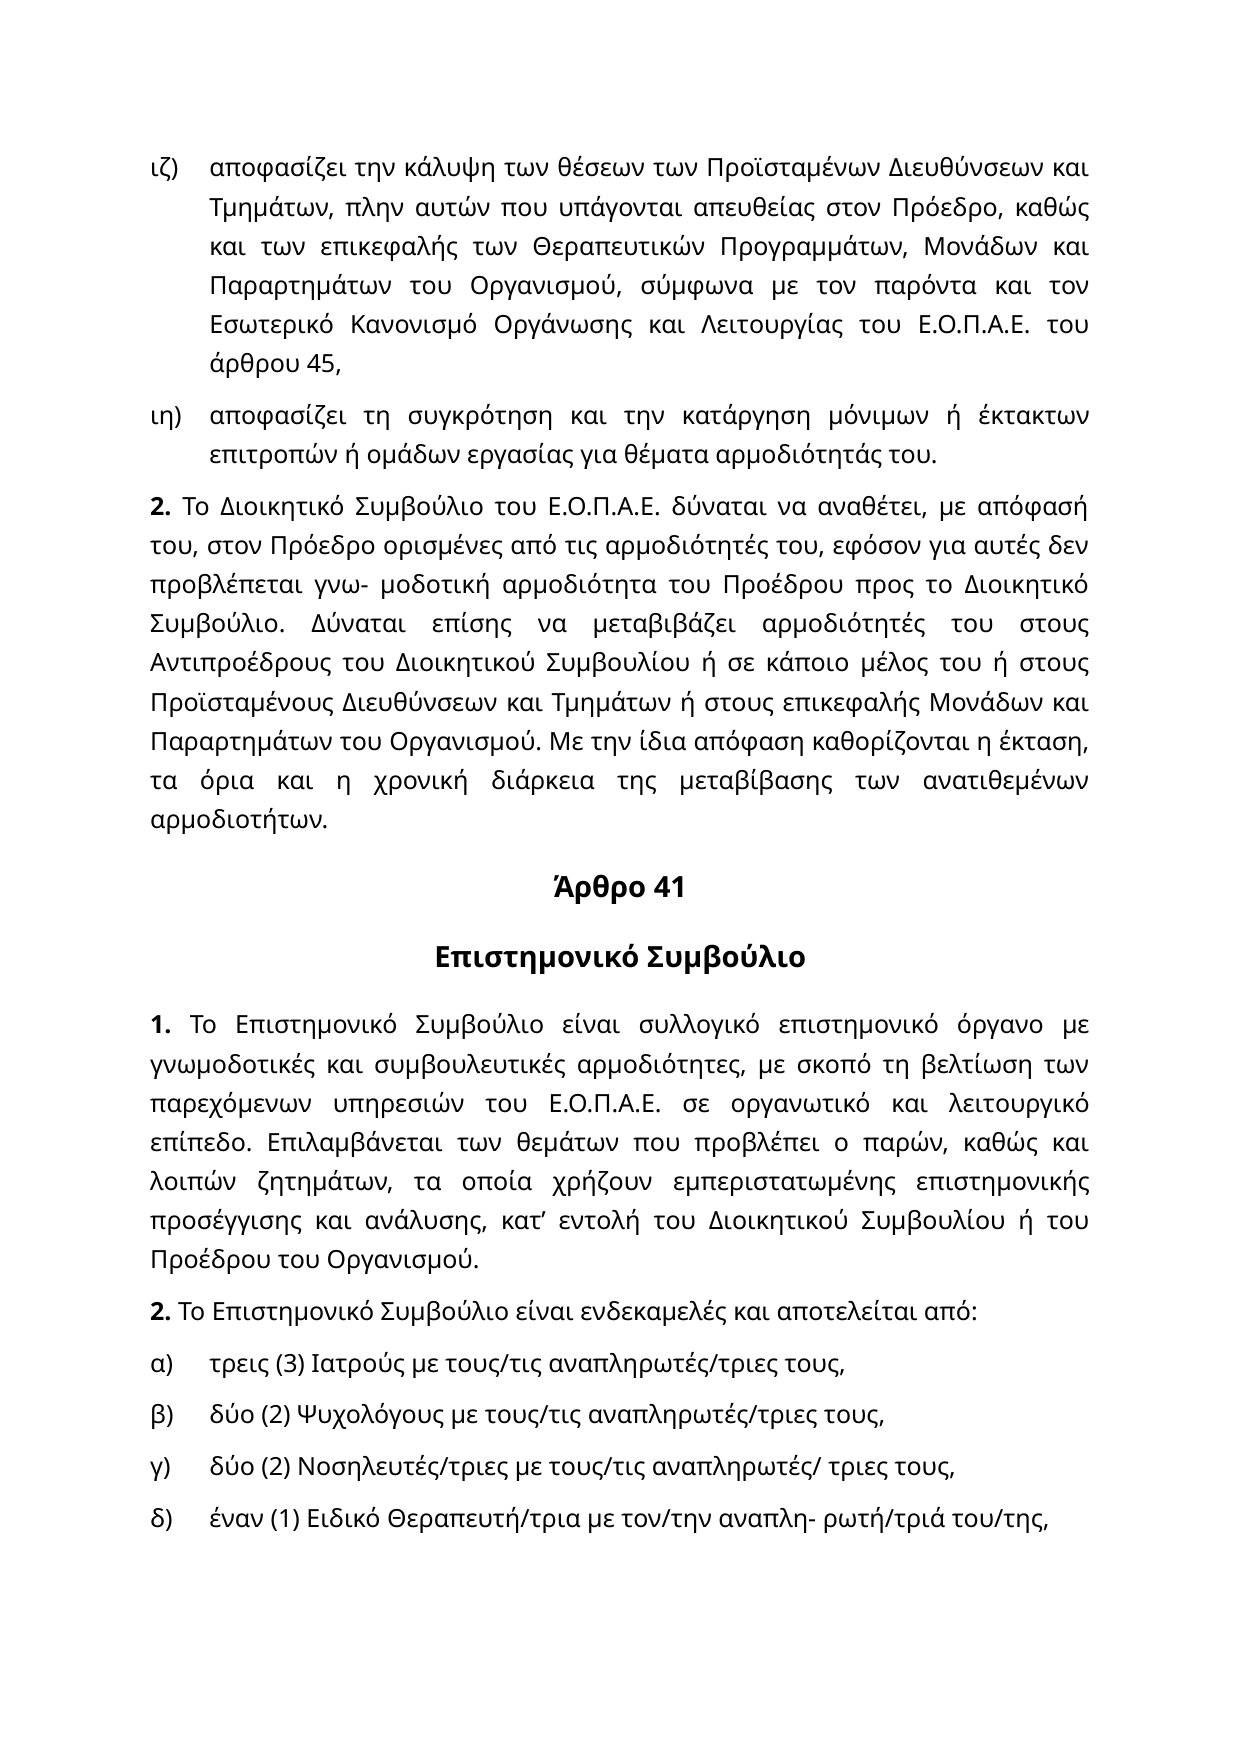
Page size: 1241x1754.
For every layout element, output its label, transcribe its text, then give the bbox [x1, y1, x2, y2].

list γ) δύο (2) Νοσηλευτές/τριες με τους/τις αναπληρωτές/ τριες τους, [150, 1449, 1090, 1483]
list β) δύο (2) Ψυχολόγους με τους/τις αναπληρωτές/τριες τους, [150, 1397, 1090, 1431]
list ιζ) αποφασίζει την κάλυψη των θέσεων των Προϊσταμένων Διευθύνσεων και Τμημάτων, πλην αυτών που υπάγονται απευθείας στον Πρόεδρο, καθώς και των επικεφαλής των Θεραπευτικών Προγραμμάτων, Μονάδων και Παραρτημάτων του Οργανισμού, σύμφωνα με τον παρόντα και τον Εσωτερικό Κανονισμό Οργάνωσης και Λειτουργίας του Ε.Ο.Π.Α.Ε. του άρθρου 45, [150, 150, 1090, 380]
text 2. Το Επιστημονικό Συμβούλιο είναι ενδεκαμελές και αποτελείται από: [150, 1294, 1090, 1328]
list δ) έναν (1) Ειδικό Θεραπευτή/τρια με τον/την αναπλη- ρωτή/τριά του/της, [150, 1500, 1090, 1534]
text 1. Το Επιστημονικό Συμβούλιο είναι συλλογικό επιστημονικό όργανο με γνωμοδοτικές και συμβουλευτικές αρμοδιότητες, με σκοπό τη βελτίωση των παρεχόμενων υπηρεσιών του Ε.Ο.Π.Α.Ε. σε οργανωτικό και λειτουργικό επίπεδο. Επιλαμβάνεται των θεμάτων που προβλέπει ο παρών, καθώς και λοιπών ζητημάτων, τα οποία χρήζουν εμπεριστατωμένης επιστημονικής προσέγγισης και ανάλυσης, κατ’ εντολή του Διοικητικού Συμβουλίου ή του Προέδρου του Οργανισμού. [150, 1007, 1090, 1276]
list ιη) αποφασίζει τη συγκρότηση και την κατάργηση μόνιμων ή έκτακτων επιτροπών ή ομάδων εργασίας για θέματα αρμοδιότητάς του. [150, 397, 1090, 471]
text 2. Το Διοικητικό Συμβούλιο του Ε.Ο.Π.Α.Ε. δύναται να αναθέτει, με απόφασή του, στον Πρόεδρο ορισμένες από τις αρμοδιότητές του, εφόσον για αυτές δεν προβλέπεται γνω- μοδοτική αρμοδιότητα του Προέδρου προς το Διοικητικό Συμβούλιο. Δύναται επίσης να μεταβιβάζει αρμοδιότητές του στους Αντιπροέδρους του Διοικητικού Συμβουλίου ή σε κάποιο μέλος του ή στους Προϊσταμένους Διευθύνσεων και Τμημάτων ή στους επικεφαλής Μονάδων και Παραρτημάτων του Οργανισμού. Με την ίδια απόφαση καθορίζονται η έκταση, τα όρια και η χρονική διάρκεια της μεταβίβασης των ανατιθεμένων αρμοδιοτήτων. [150, 488, 1090, 836]
subtitle Επιστημονικό Συμβούλιο [150, 936, 1090, 976]
subtitle Άρθρο 41 [150, 866, 1090, 906]
list α) τρεις (3) Ιατρούς με τους/τις αναπληρωτές/τριες τους, [150, 1345, 1090, 1379]
